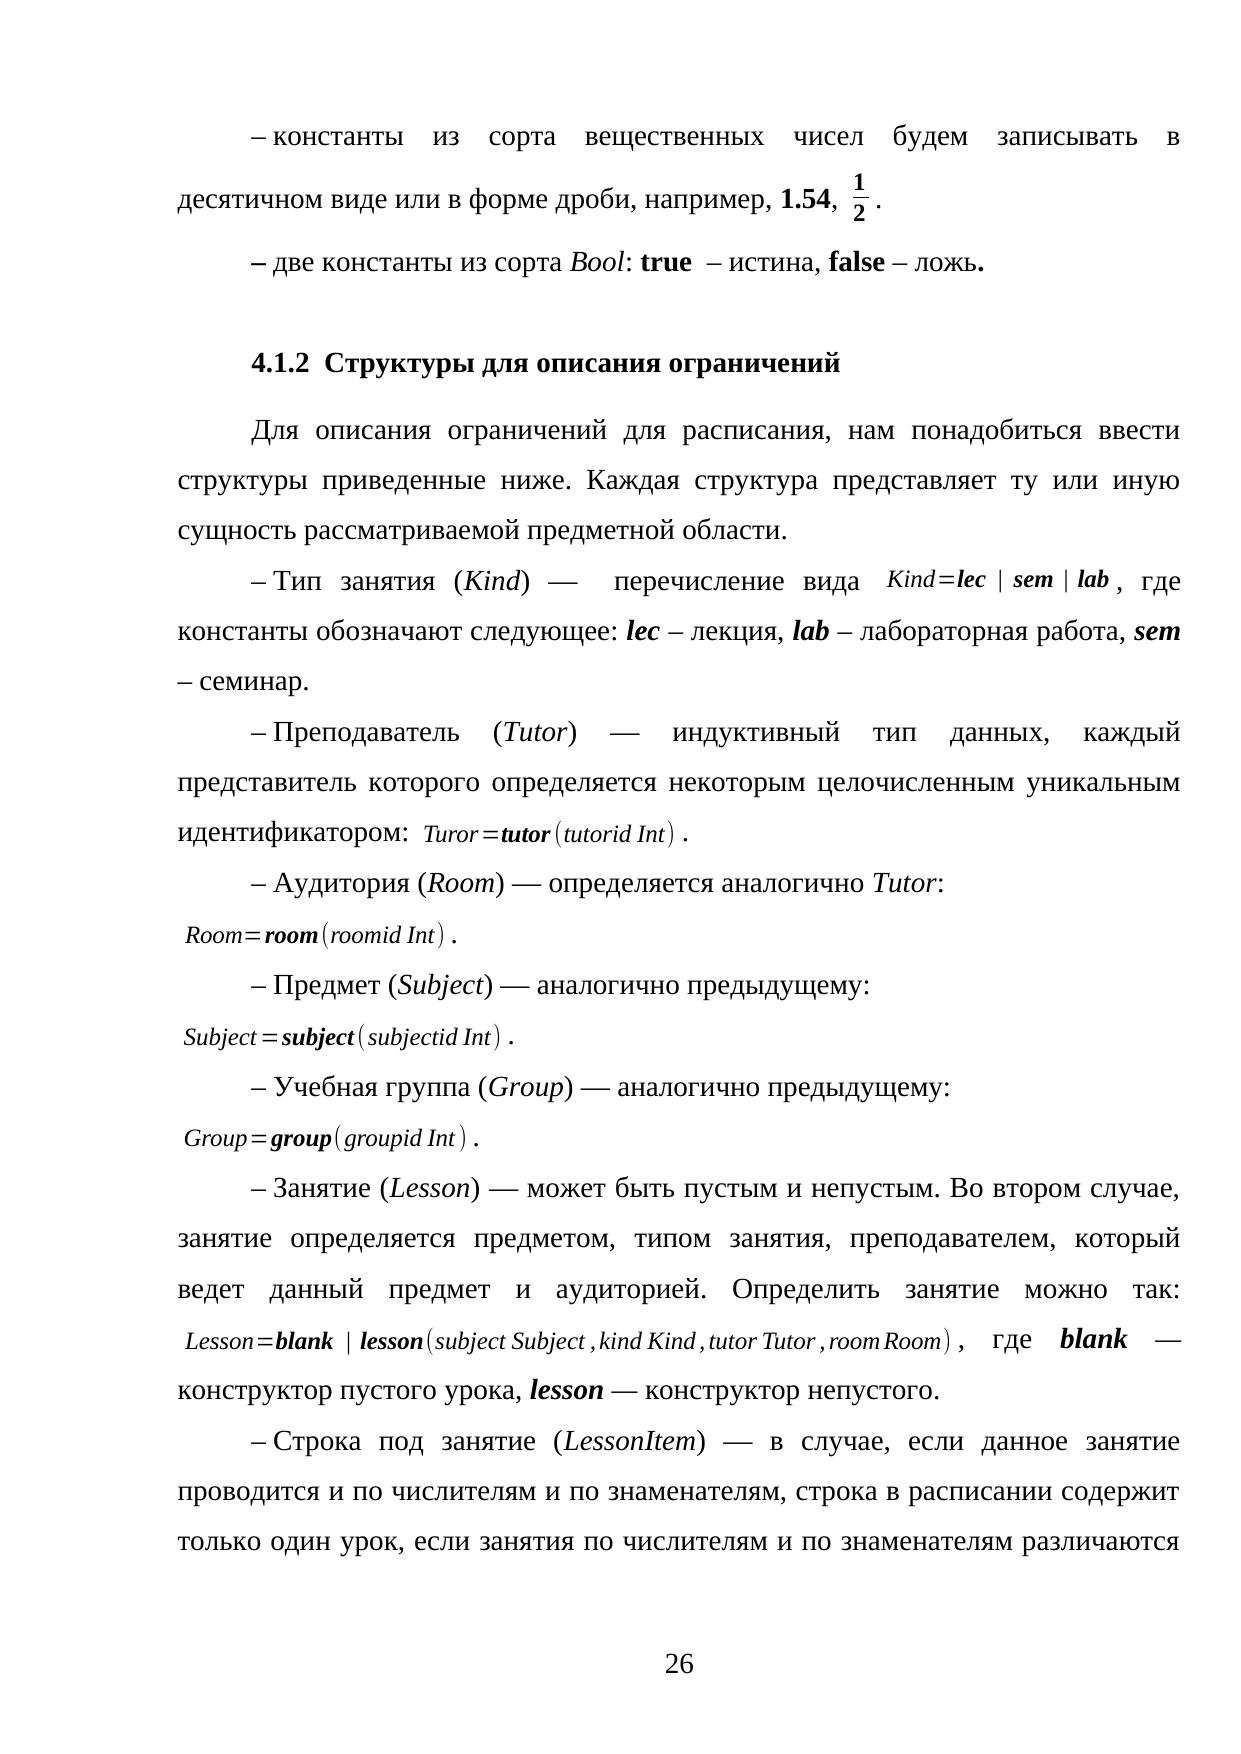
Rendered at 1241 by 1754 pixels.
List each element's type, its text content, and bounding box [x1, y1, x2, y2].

subtitle Структуры для описания ограничений [177, 345, 1181, 378]
list две константы из сорта Bool: true – истина, false – ложь. [177, 244, 1181, 278]
list Строка под занятие (LessonItem) — в случае, если данное занятие проводится и по числителям и по знаменателям, строка в расписании содержит только один урок, если занятия по числителям и по знаменателям различаются [177, 1423, 1181, 1557]
list Тип занятия (Kind) — перечисление вида , где константы обозначают следующее: lec – лекция, lab – лабораторная работа, sem – семинар. [177, 563, 1181, 697]
text Для описания ограничений для расписания, нам понадобиться ввести структуры приведенные ниже. Каждая структура представляет ту или иную сущность рассматриваемой предметной области. [177, 412, 1181, 546]
list Предмет (Subject) — аналогично предыдущему: . [177, 967, 1181, 1052]
list Преподаватель (Tutor) — индуктивный тип данных, каждый представитель которого определяется некоторым целочисленным уникальным идентификатором: . [177, 714, 1181, 849]
list Аудитория (Room) — определяется аналогично Tutor: . [177, 866, 1181, 950]
list константы из сорта вещественных чисел будем записывать в десятичном виде или в форме дроби, например, 1.54, . [177, 118, 1181, 227]
list Учебная группа (Group) — аналогично предыдущему: . [177, 1069, 1181, 1153]
list Занятие (Lesson) — может быть пустым и непустым. Во втором случае, занятие определяется предметом, типом занятия, преподавателем, который ведет данный предмет и аудиторией. Определить занятие можно так: , где blank — конструктор пустого урока, lesson — конструктор непустого. [177, 1170, 1181, 1406]
